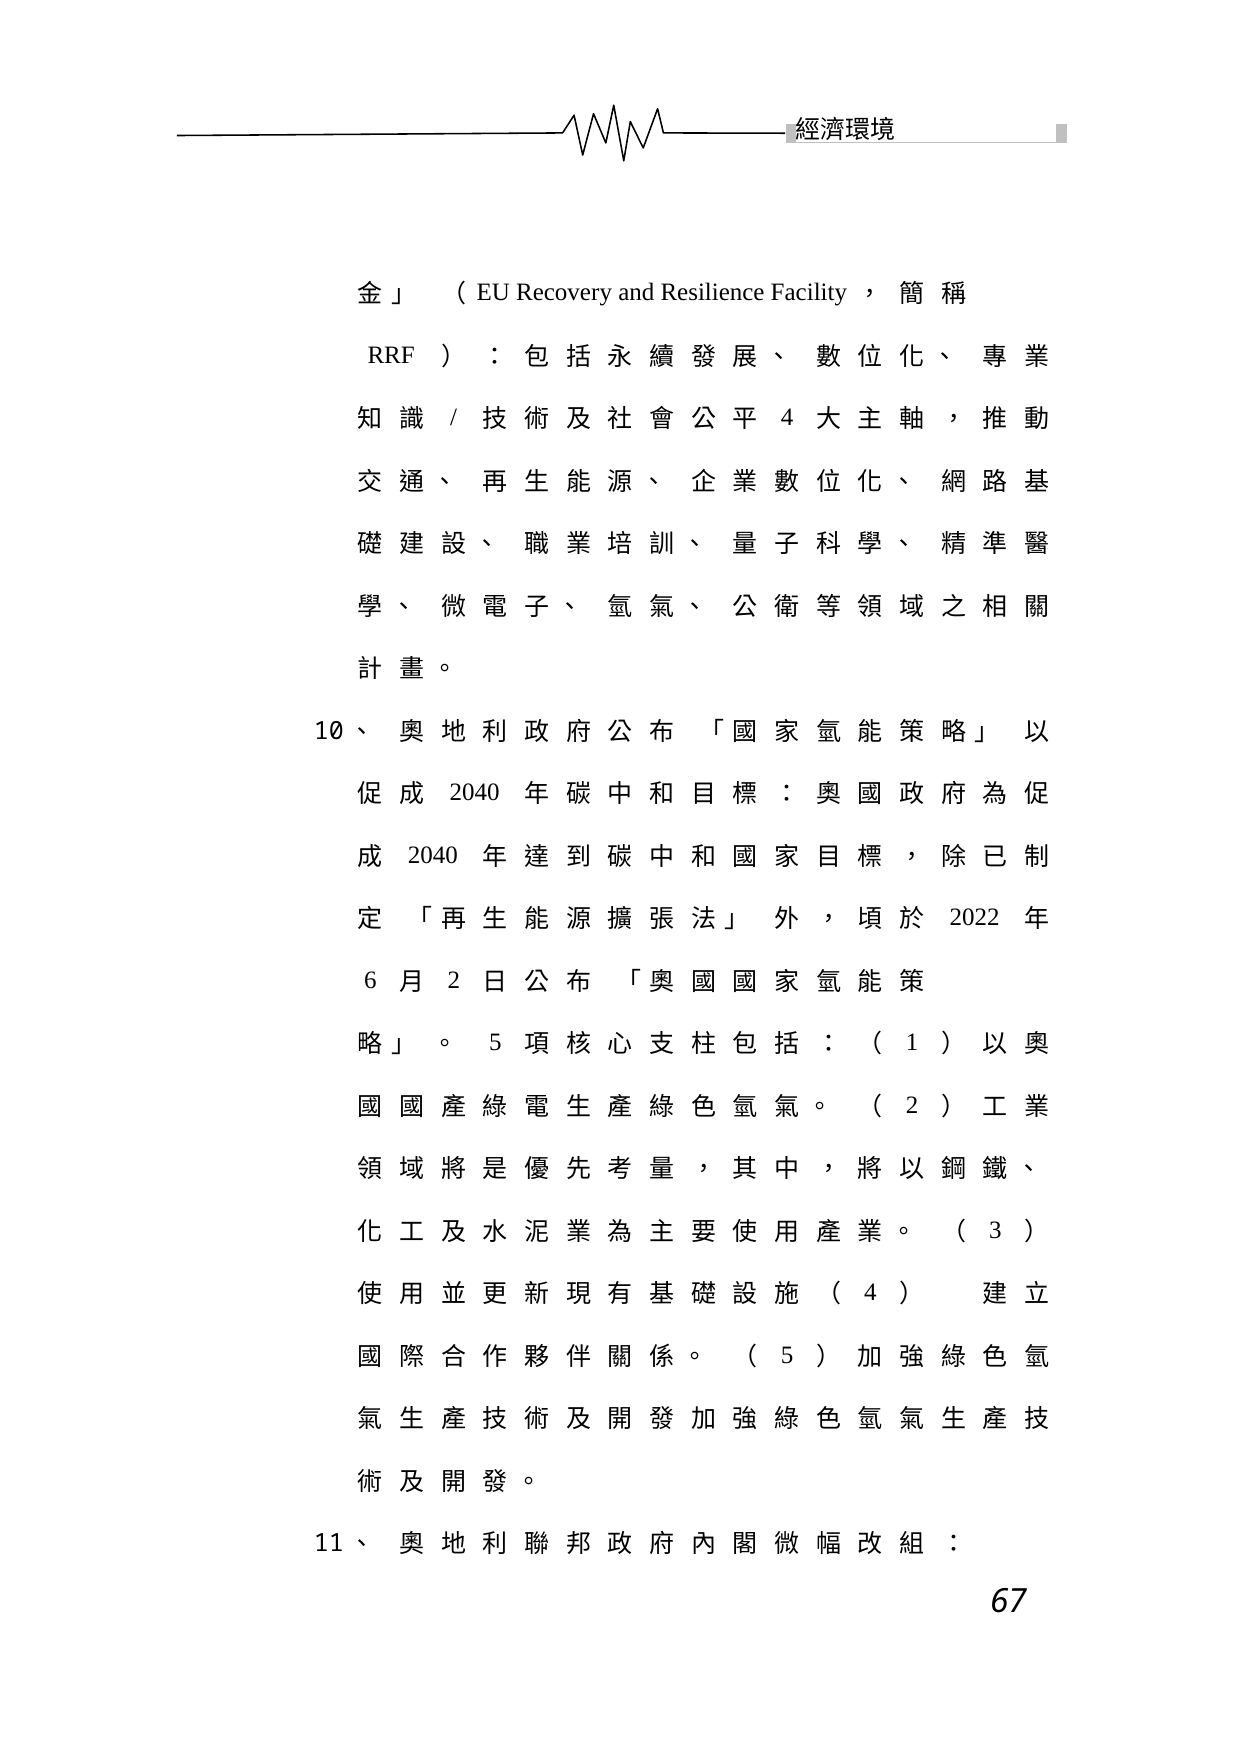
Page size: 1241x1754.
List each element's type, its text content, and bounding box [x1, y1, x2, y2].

text 10、奧地利政府公布「國家氫能策略」以促成2040年碳中和目標：奧國政府為促成2040年達到碳中和國家目標，除已制定「再生能源擴張法」外，頃於2022年6月2日公布「奧國國家氫能策略」。5項核心支柱包括：（1）以奧國國產綠電生產綠色氫氣。（2）工業領域將是優先考量，其中，將以鋼鐵、化工及水泥業為主要使用產業。（3）使用並更新現有基礎設施（4） 建立國際合作夥伴關係。（5）加強綠色氫氣生產技術及開發加強綠色氫氣生產技術及開發。 [281, 688, 1058, 1500]
text 11、奧地利聯邦政府內閣微幅改組： [281, 1500, 1058, 1563]
text 金」（EU Recovery and Resilience Facility，簡稱RRF）：包括永續發展、數位化、專業知識/技術及社會公平4大主軸，推動交通、再生能源、企業數位化、網路基礎建設、職業培訓、量子科學、精準醫學、微電子、氫氣、公衛等領域之相關計畫。 [330, 250, 1058, 688]
